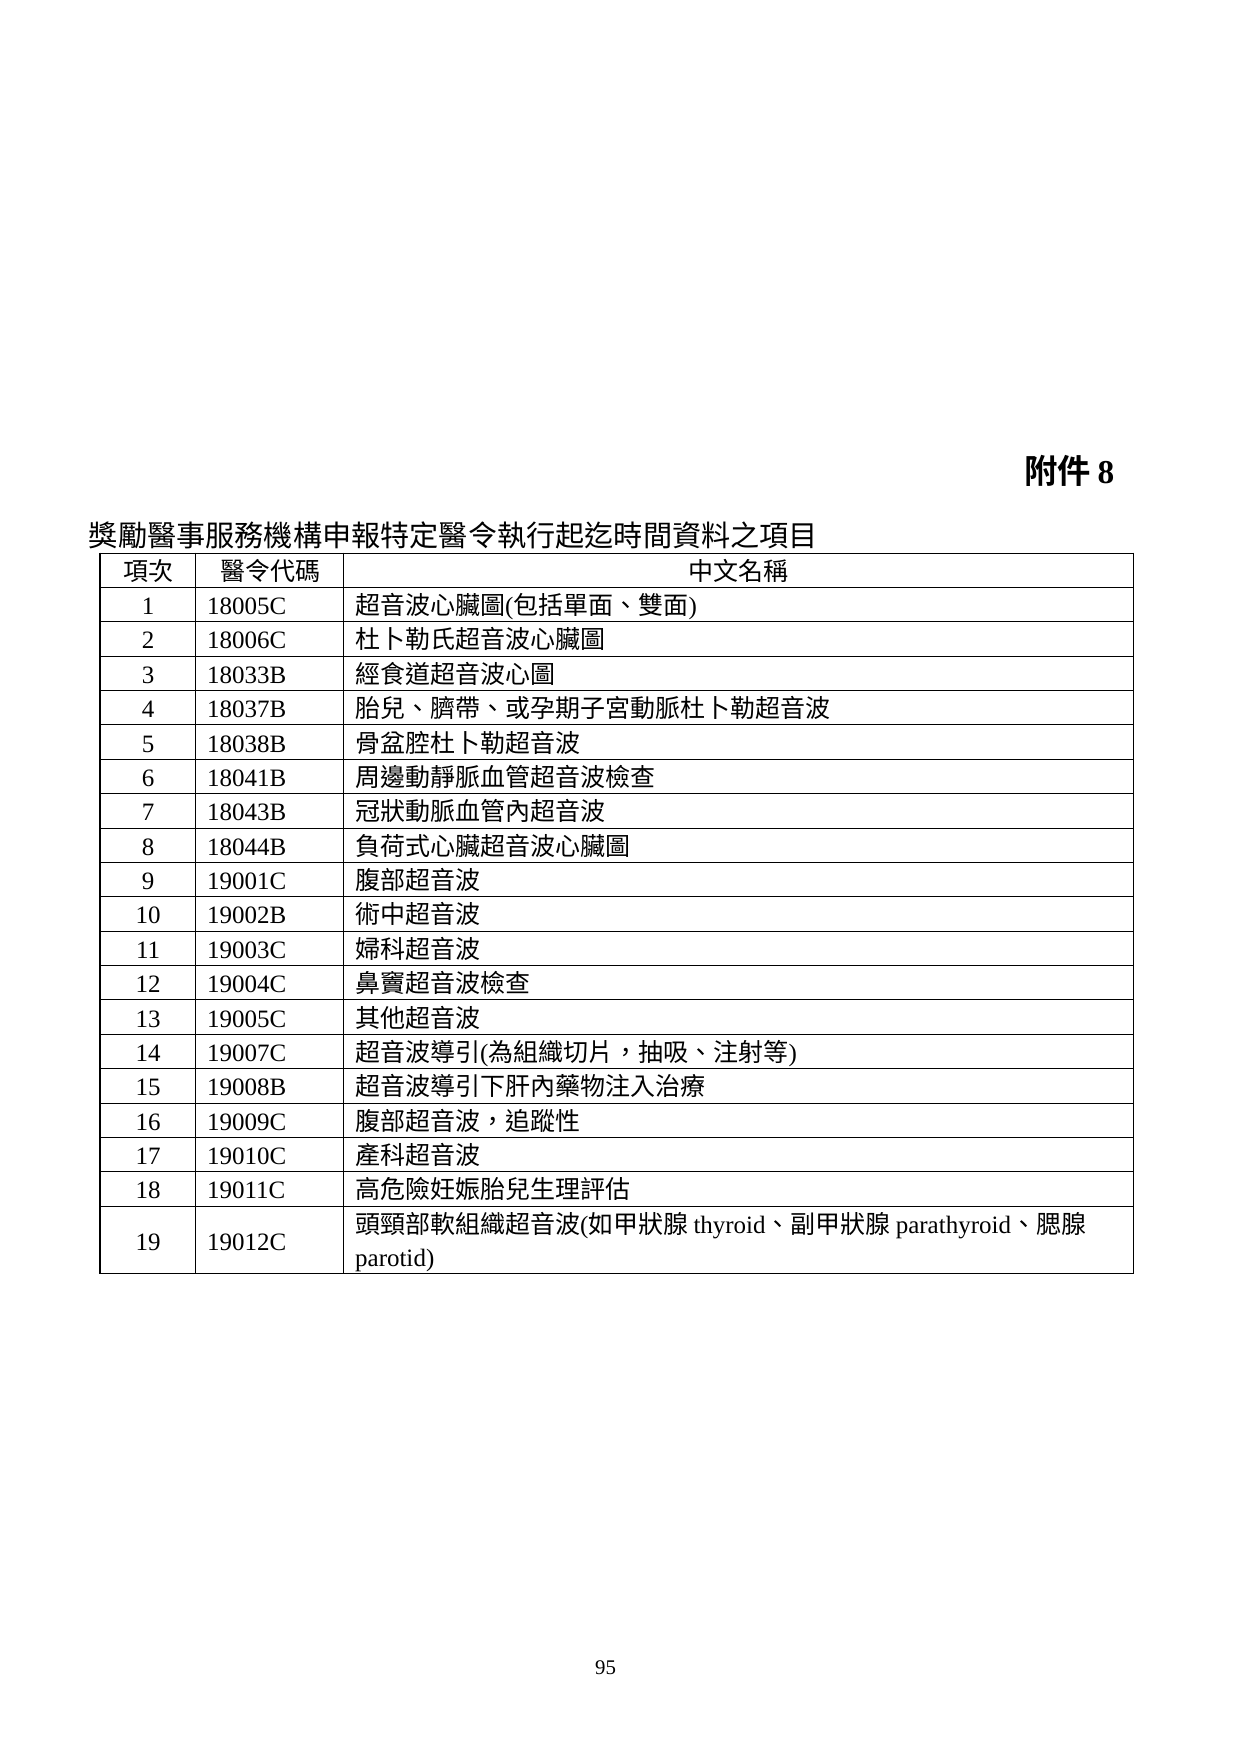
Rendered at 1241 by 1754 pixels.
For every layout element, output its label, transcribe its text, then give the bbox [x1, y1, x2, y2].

table_cell 3 [101, 657, 195, 690]
table_header 醫令代碼 [196, 554, 343, 587]
table_cell 17 [101, 1138, 195, 1171]
table_cell 19 [101, 1207, 195, 1273]
table_cell 11 [101, 932, 195, 965]
table_cell 超音波導引(為組織切片，抽吸、注射等) [344, 1035, 1133, 1068]
table_cell 4 [101, 691, 195, 724]
table_cell 8 [101, 829, 195, 862]
table_cell 16 [101, 1104, 195, 1137]
table_cell 19002B [196, 897, 343, 931]
table_cell 周邊動靜脈血管超音波檢查 [344, 760, 1133, 793]
table_cell 胎兒、臍帶、或孕期子宮動脈杜卜勒超音波 [344, 691, 1133, 724]
table_cell 婦科超音波 [344, 932, 1133, 965]
table_cell 10 [101, 897, 195, 931]
text 獎勵醫事服務機構申報特定醫令執行起迄時間資料之項目 [89, 490, 1122, 552]
table_cell 杜卜勒氏超音波心臟圖 [344, 622, 1133, 656]
table_cell 19001C [196, 863, 343, 896]
table_cell 18037B [196, 691, 343, 724]
table_cell 19008B [196, 1069, 343, 1102]
table_cell 鼻竇超音波檢查 [344, 966, 1133, 999]
table_header 中文名稱 [344, 554, 1133, 587]
table_cell 2 [101, 622, 195, 656]
table_cell 19003C [196, 932, 343, 965]
table_cell 冠狀動脈血管內超音波 [344, 794, 1133, 827]
table_cell 19011C [196, 1172, 343, 1206]
table_cell 19010C [196, 1138, 343, 1171]
table_cell 術中超音波 [344, 897, 1133, 931]
table_cell 19009C [196, 1104, 343, 1137]
table_cell 18038B [196, 725, 343, 759]
table_cell 腹部超音波，追蹤性 [344, 1104, 1133, 1137]
table_cell 18044B [196, 829, 343, 862]
table_cell 15 [101, 1069, 195, 1102]
table_cell 1 [101, 588, 195, 621]
table_cell 超音波心臟圖(包括單面、雙面) [344, 588, 1133, 621]
table_cell 18005C [196, 588, 343, 621]
table_header 項次 [101, 554, 195, 587]
table_cell 18043B [196, 794, 343, 827]
table_cell 18006C [196, 622, 343, 656]
table_cell 7 [101, 794, 195, 827]
table_cell 18041B [196, 760, 343, 793]
table_cell 18 [101, 1172, 195, 1206]
table_cell 產科超音波 [344, 1138, 1133, 1171]
table_cell 13 [101, 1000, 195, 1034]
table_cell 14 [101, 1035, 195, 1068]
table_cell 19007C [196, 1035, 343, 1068]
table_cell 19005C [196, 1000, 343, 1034]
table_cell 其他超音波 [344, 1000, 1133, 1034]
table_cell 經食道超音波心圖 [344, 657, 1133, 690]
table_cell 腹部超音波 [344, 863, 1133, 896]
table_cell 頭頸部軟組織超音波(如甲狀腺thyroid、副甲狀腺parathyroid、腮腺parotid) [344, 1207, 1133, 1273]
table_cell 6 [101, 760, 195, 793]
table_cell 高危險妊娠胎兒生理評估 [344, 1172, 1133, 1206]
table_cell 9 [101, 863, 195, 896]
table_cell 超音波導引下肝內藥物注入治療 [344, 1069, 1133, 1102]
table_cell 19004C [196, 966, 343, 999]
table_cell 12 [101, 966, 195, 999]
table_cell 19012C [196, 1207, 343, 1273]
table_cell 骨盆腔杜卜勒超音波 [344, 725, 1133, 759]
table_cell 18033B [196, 657, 343, 690]
table_cell 5 [101, 725, 195, 759]
text 附件8 [89, 427, 1122, 490]
table_cell 負荷式心臟超音波心臟圖 [344, 829, 1133, 862]
